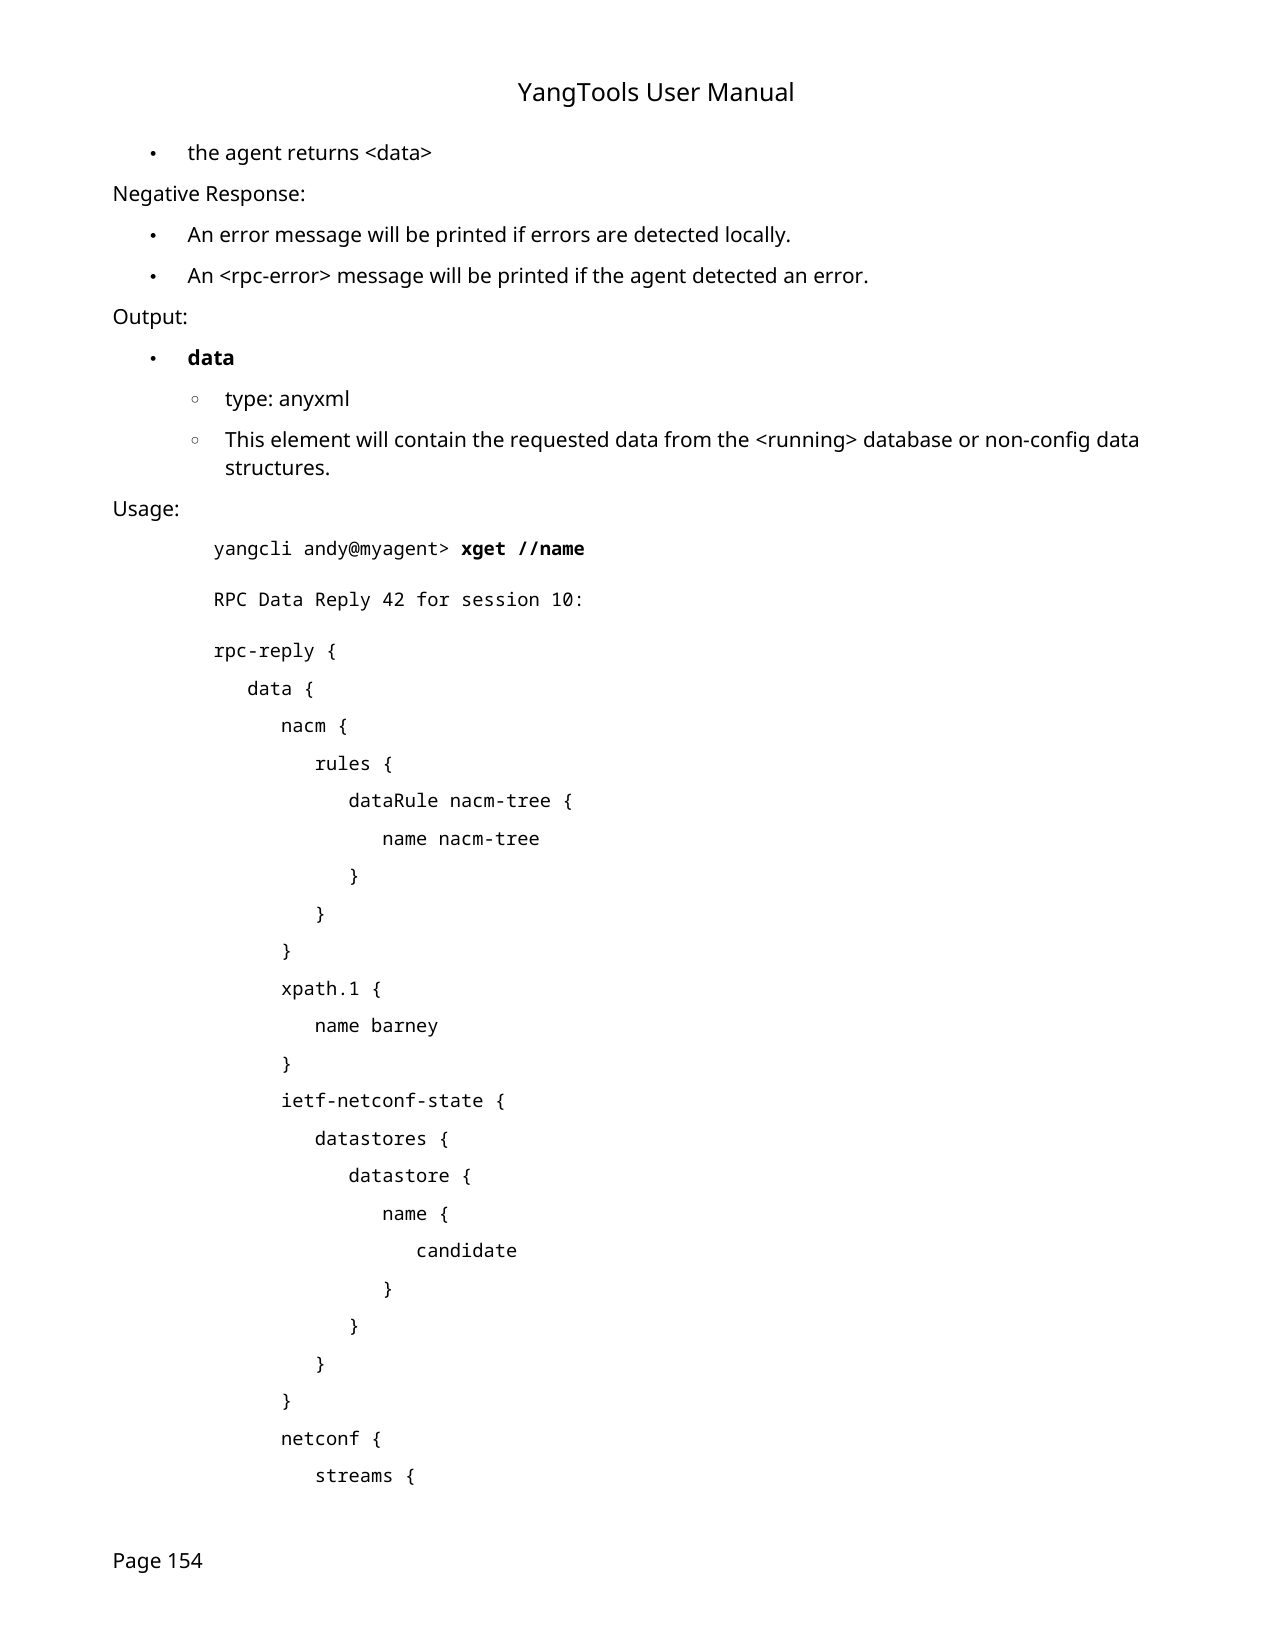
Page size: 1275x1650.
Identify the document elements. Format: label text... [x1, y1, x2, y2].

text } [139, 900, 1200, 926]
list An error message will be printed if errors are detected locally. [150, 220, 1200, 249]
list This element will contain the requested data from the <running> database or non-config data structures. [187, 425, 1200, 482]
text rules { [139, 750, 1200, 776]
text } [139, 937, 1200, 963]
text candidate [139, 1237, 1200, 1263]
text netconf { [139, 1425, 1200, 1451]
text Usage: [112, 494, 1200, 523]
text } [139, 1312, 1200, 1338]
text data { [139, 675, 1200, 701]
list the agent returns <data> [150, 138, 1200, 167]
text } [139, 1387, 1200, 1413]
text dataRule nacm-tree { [139, 787, 1200, 813]
text name barney [139, 1012, 1200, 1038]
text Negative Response: [112, 179, 1200, 208]
text datastore { [139, 1162, 1200, 1188]
text name nacm-tree [139, 825, 1200, 851]
text } [139, 862, 1200, 888]
text Output: [112, 302, 1200, 331]
text xpath.1 { [139, 975, 1200, 1001]
list data [150, 343, 1200, 372]
text } [139, 1275, 1200, 1301]
text yangcli andy@myagent> xget //name RPC Data Reply 42 for session 10: rpc-reply { [139, 535, 1200, 663]
text } [139, 1050, 1200, 1076]
text datastores { [139, 1125, 1200, 1151]
text ietf-netconf-state { [139, 1087, 1200, 1113]
list An <rpc-error> message will be printed if the agent detected an error. [150, 261, 1200, 290]
text name { [139, 1200, 1200, 1226]
text streams { [139, 1462, 1200, 1488]
text nacm { [139, 712, 1200, 738]
text } [139, 1350, 1200, 1376]
list type: anyxml [187, 384, 1200, 413]
